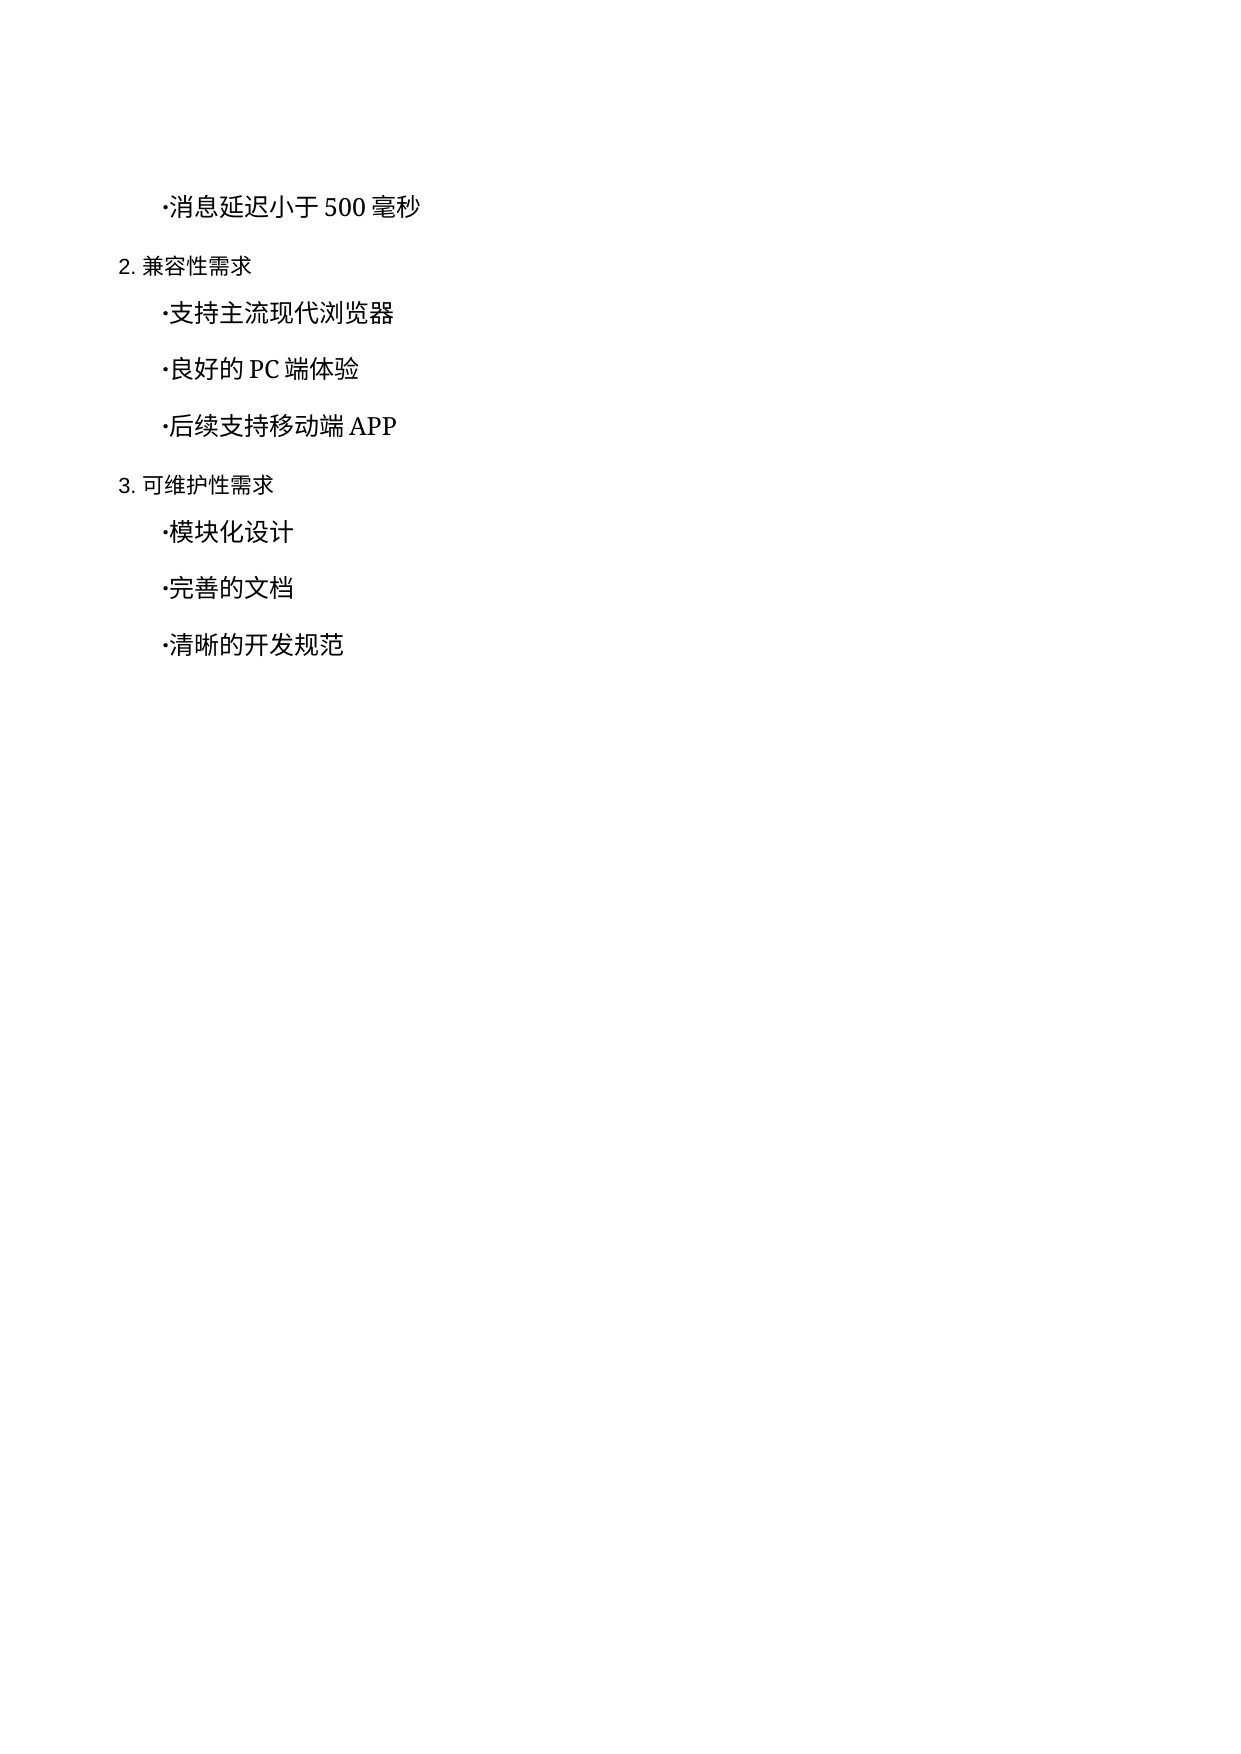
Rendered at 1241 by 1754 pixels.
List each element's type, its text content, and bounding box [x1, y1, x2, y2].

text ·消息延迟小于500毫秒 [118, 188, 1122, 224]
text ·良好的PC端体验 [118, 350, 1122, 386]
text ·完善的文档 [118, 569, 1122, 605]
text ·支持主流现代浏览器 [118, 294, 1122, 330]
text ·后续支持移动端APP [118, 406, 1122, 443]
subtitle 兼容性需求 [118, 249, 1122, 281]
text ·清晰的开发规范 [118, 625, 1122, 661]
text ·模块化设计 [118, 512, 1122, 549]
subtitle 可维护性需求 [118, 468, 1122, 500]
